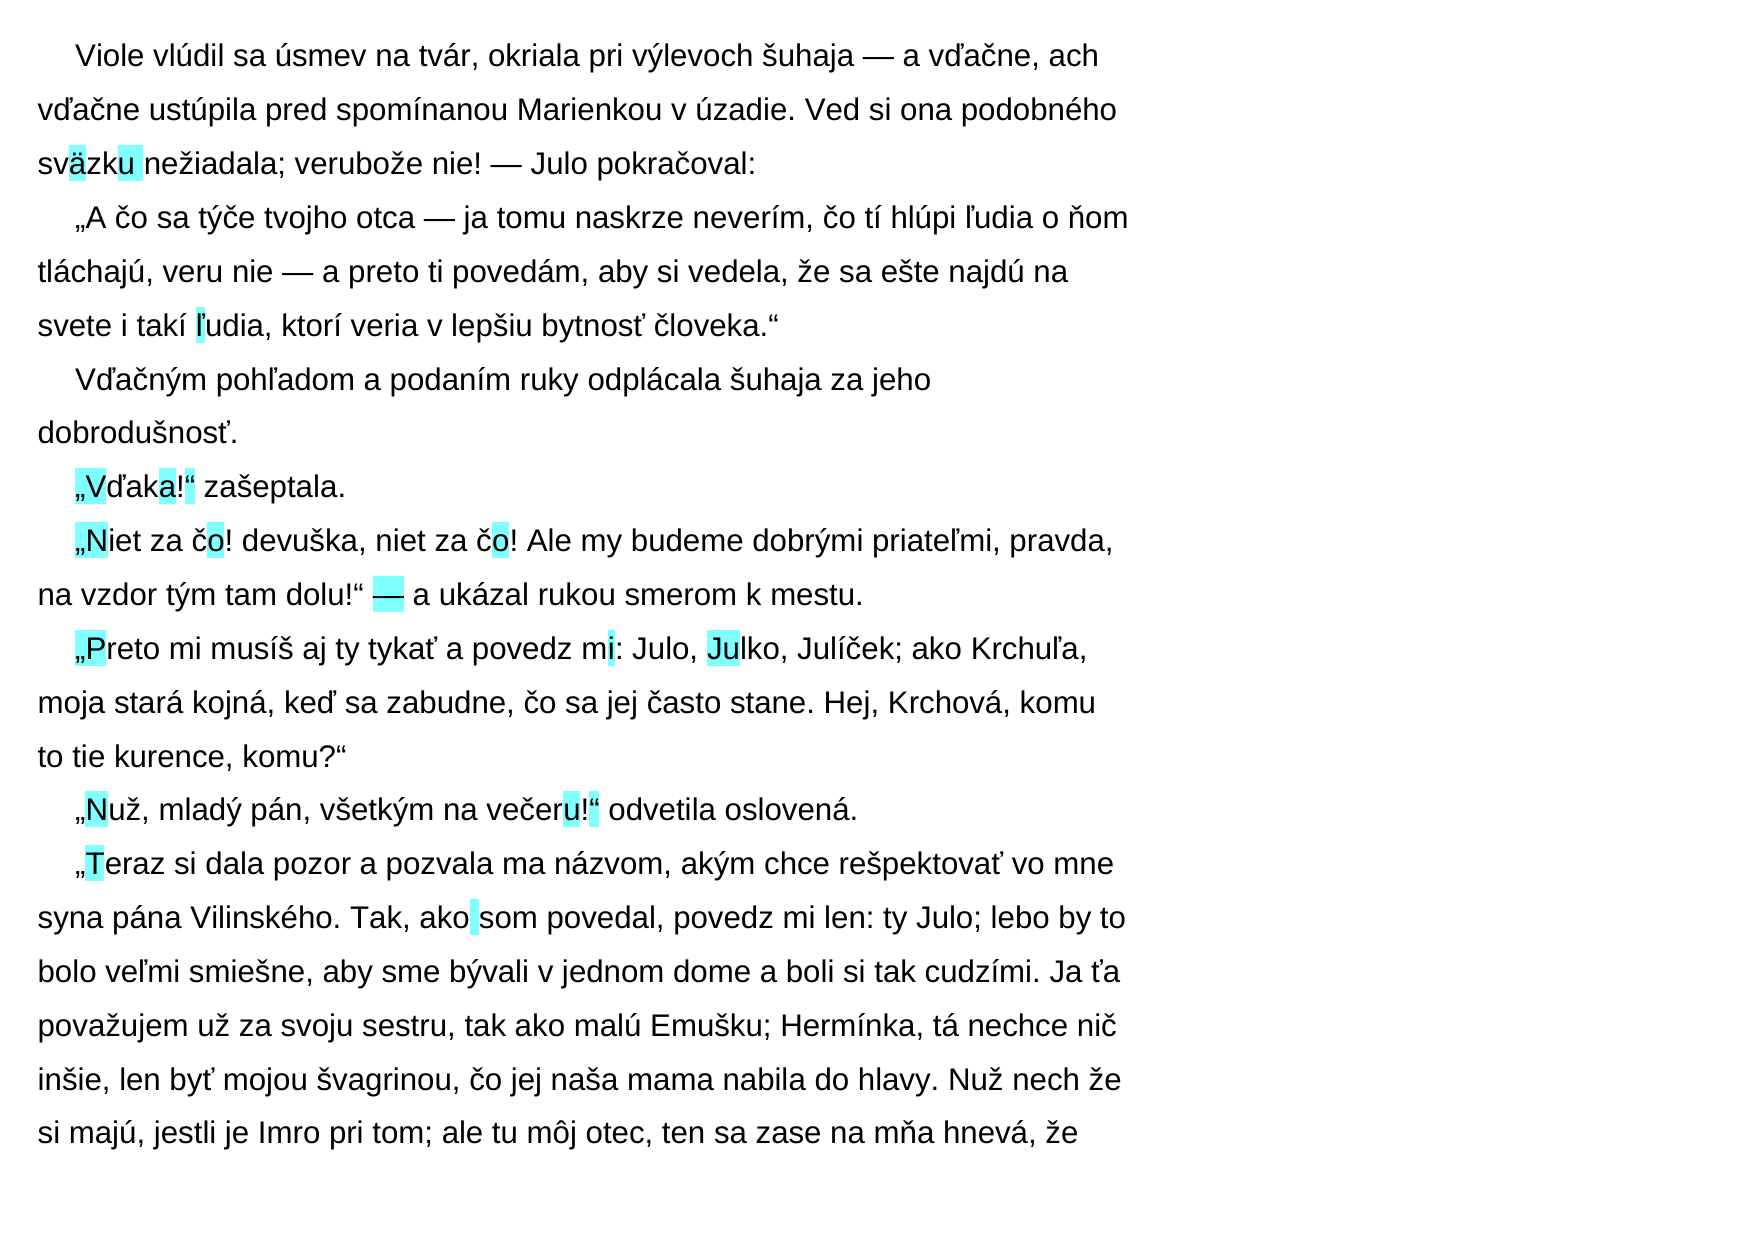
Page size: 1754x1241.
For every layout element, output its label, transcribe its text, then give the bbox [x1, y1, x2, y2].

text „A čo sa týče tvojho otca — ja tomu naskrze neverím, čo tí hlúpi ľudia o ňom tláchajú, veru nie — a preto ti povedám, aby si vedela, že sa ešte najdú na svete i takí ľudia, ktorí veria v lepšiu bytnosť človeka.“ [37, 199, 1130, 343]
text Viole vlúdil sa úsmev na tvár, okriala pri výlevoch šuhaja — a vďačne, ach vďačne ustúpila pred spomínanou Marienkou v úzadie. Ved si ona podobného sväzku nežiadala; verubože nie! — Julo pokračoval: [37, 37, 1130, 181]
text „Niet za čo! devuška, niet za čo! Ale my budeme dobrými priateľmi, pravda, na vzdor tým tam dolu!“ — a ukázal rukou smerom k mestu. [37, 522, 1130, 612]
text „Nuž, mladý pán, všetkým na večeru!“ odvetila oslovená. [37, 791, 1130, 827]
text „Preto mi musíš aj ty tykať a povedz mi: Julo, Julko, Julíček; ako Krchuľa, moja stará kojná, keď sa zabudne, čo sa jej často stane. Hej, Krchová, komu to tie kurence, komu?“ [37, 630, 1130, 773]
text Vďačným pohľadom a podaním ruky odplácala šuhaja za jeho dobrodušnosť. [37, 361, 1130, 450]
text „Teraz si dala pozor a pozvala ma názvom, akým chce rešpektovať vo mne syna pána Vilinského. Tak, ako som povedal, povedz mi len: ty Julo; lebo by to bolo veľmi smiešne, aby sme bývali v jednom dome a boli si tak cudzími. Ja ťa považujem už za svoju sestru, tak ako malú Emušku; Hermínka, tá nechce nič inšie, len byť mojou švagrinou, čo jej naša mama nabila do hlavy. Nuž nech že si majú, jestli je Imro pri tom; ale tu môj otec, ten sa zase na mňa hnevá, že [37, 845, 1130, 1151]
text „Vďaka!“ zašeptala. [37, 468, 1130, 504]
